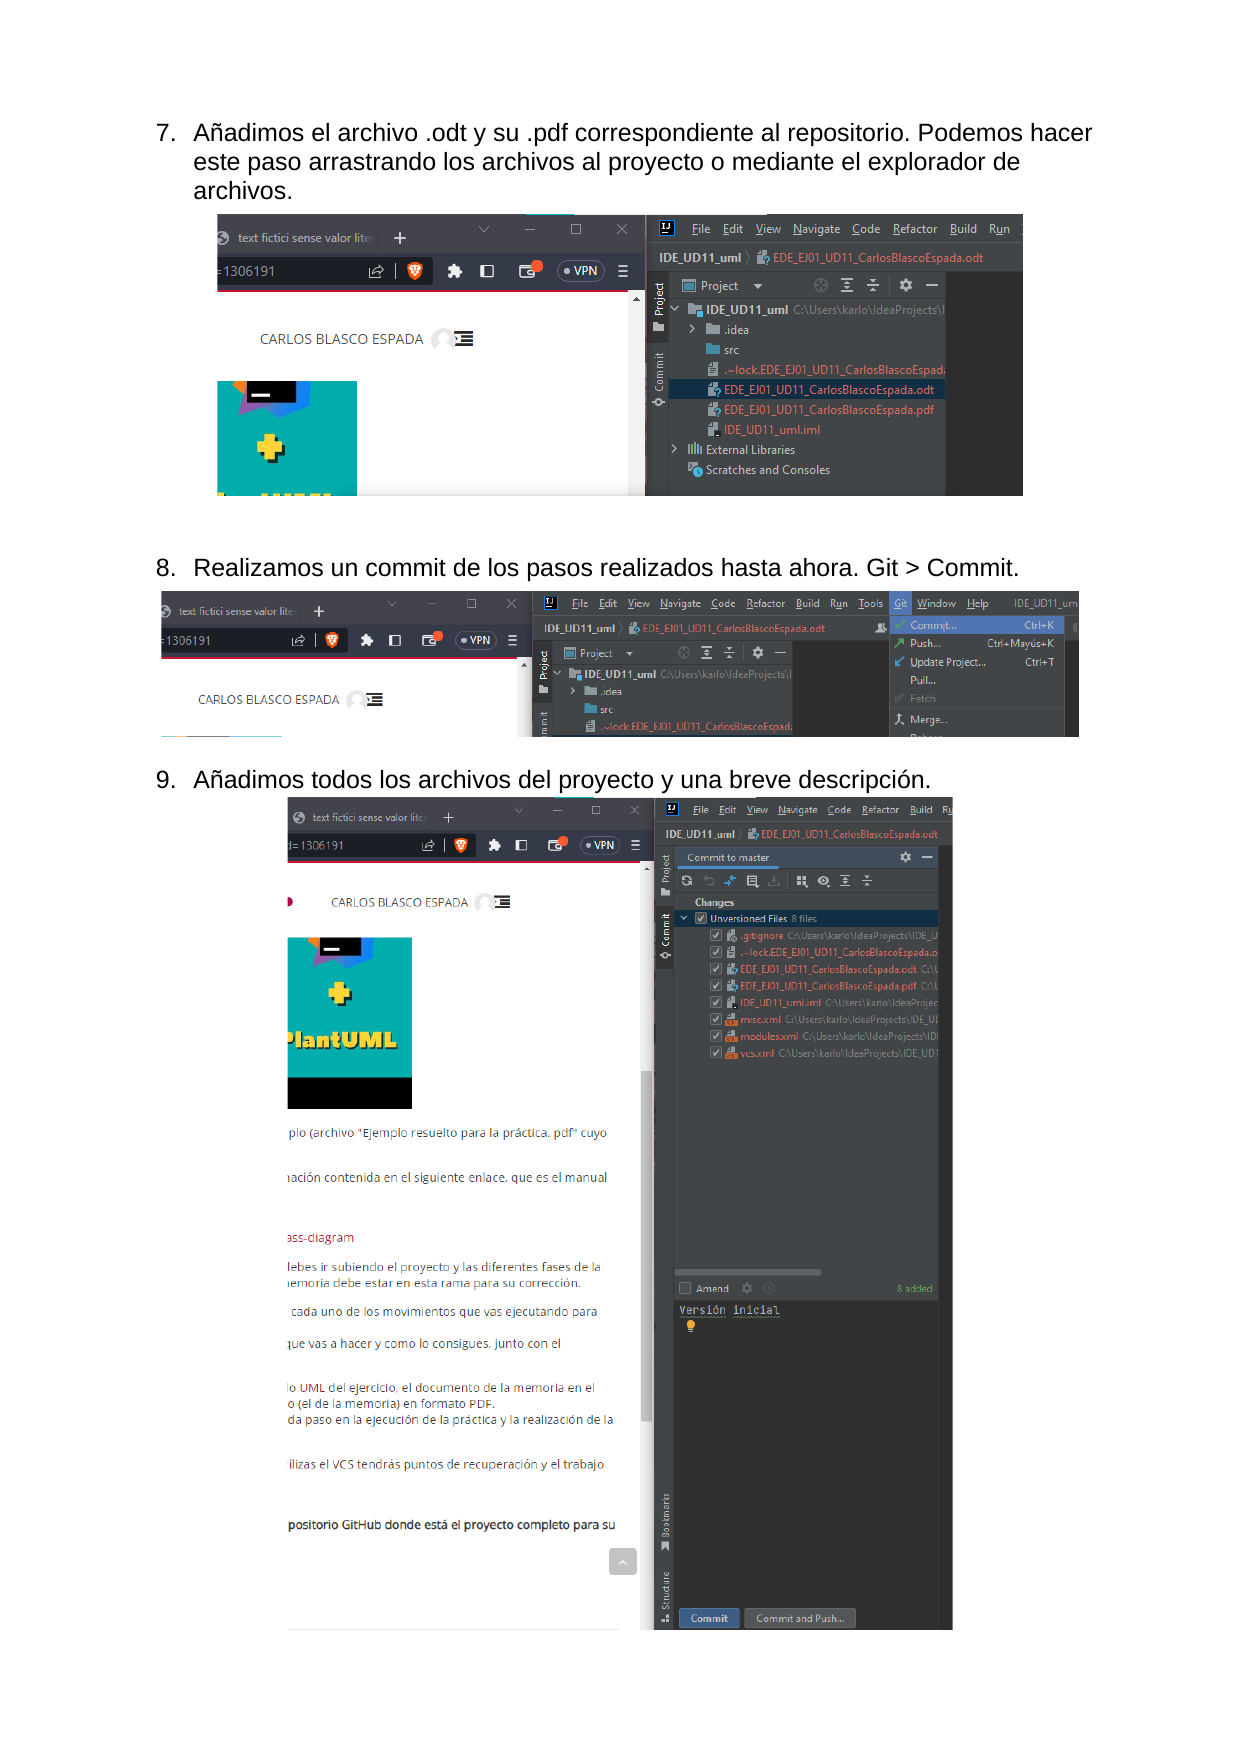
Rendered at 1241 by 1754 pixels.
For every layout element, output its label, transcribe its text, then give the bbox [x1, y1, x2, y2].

list Añadimos el archivo .odt y su .pdf correspondiente al repositorio. Podemos hacer este paso arrastrando los archivos al proyecto o mediante el explorador de archivos. [156, 118, 1122, 204]
list Añadimos todos los archivos del proyecto y una breve descripción. [156, 765, 1122, 794]
picture [287, 797, 953, 1630]
list Realizamos un commit de los pasos realizados hasta ahora. Git > Commit. [156, 553, 1122, 582]
picture [217, 214, 1023, 496]
picture [161, 591, 1079, 737]
